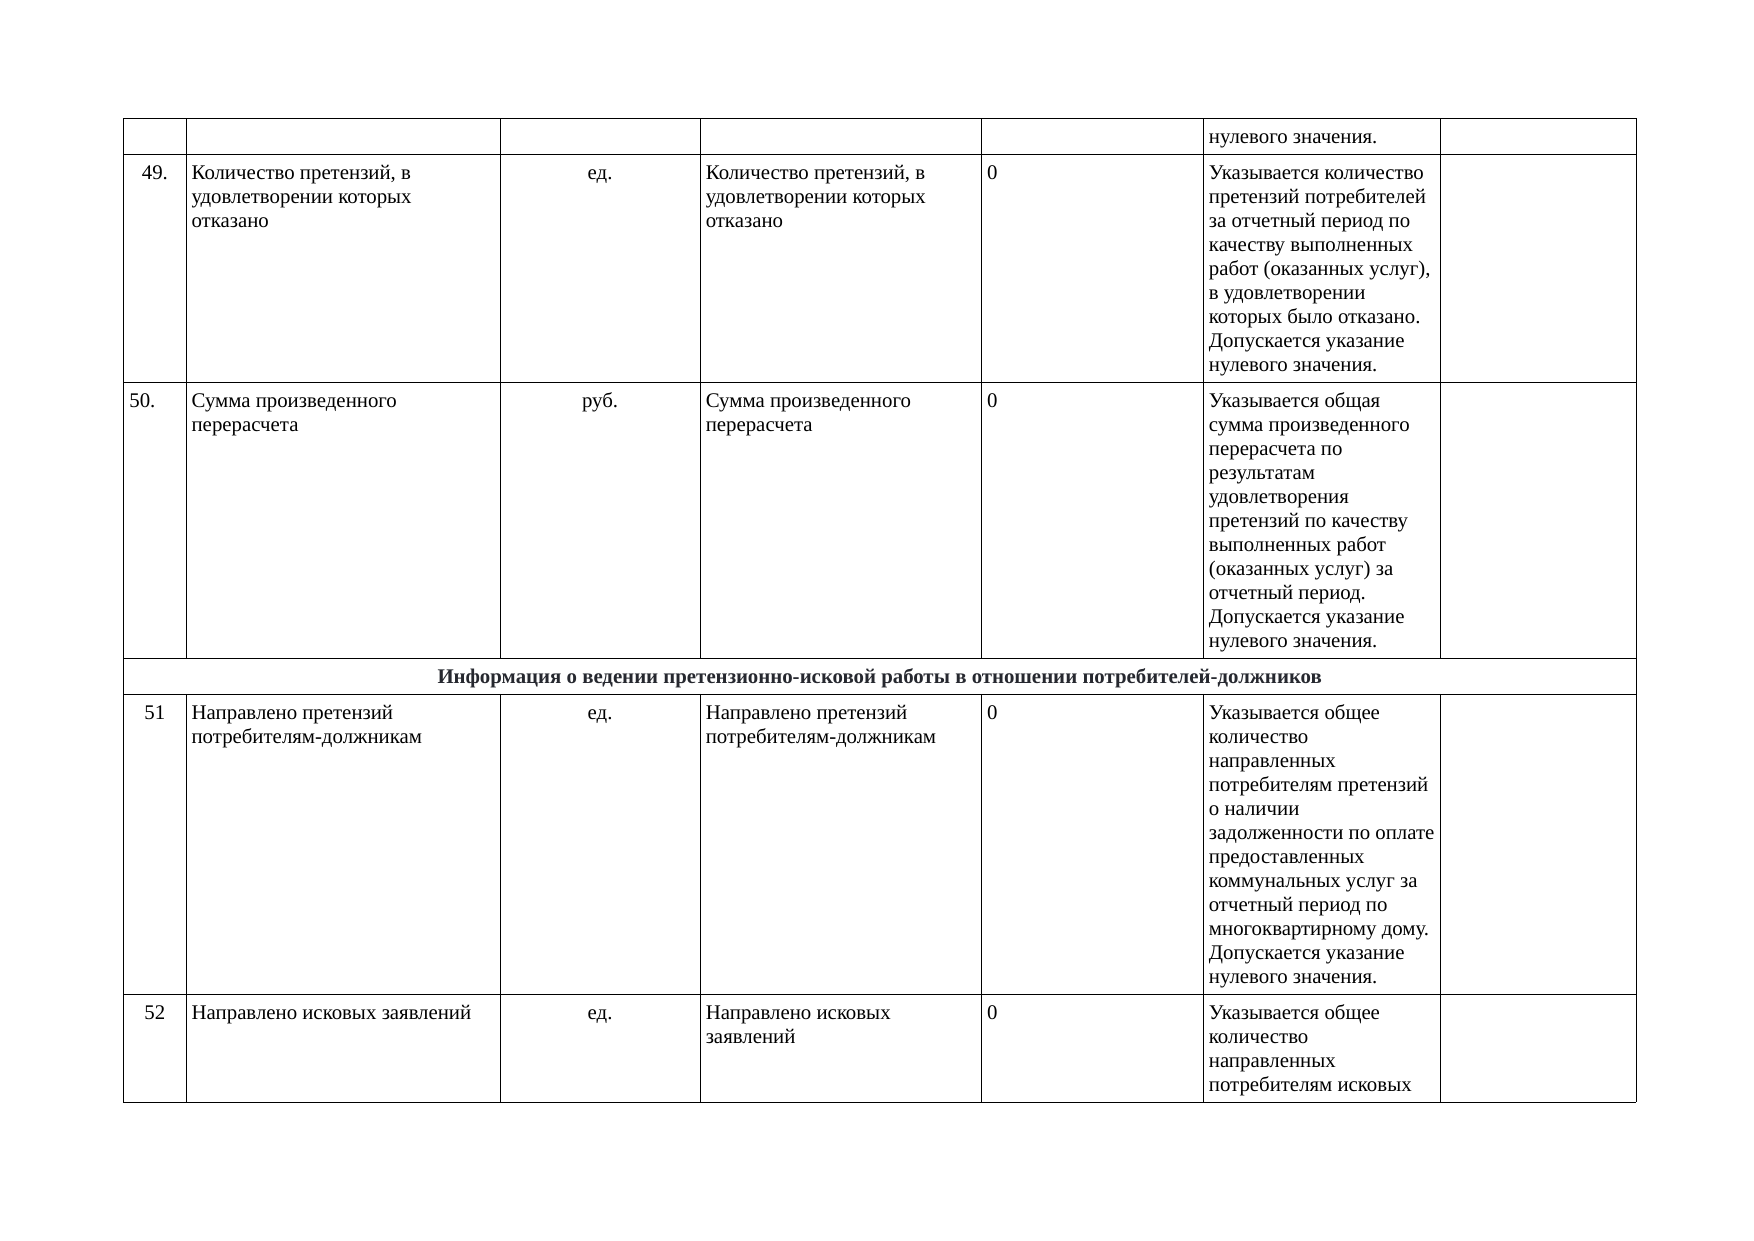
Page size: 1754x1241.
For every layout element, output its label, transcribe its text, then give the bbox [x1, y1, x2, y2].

table_cell 0 [982, 155, 1203, 382]
table_cell 49. [124, 155, 186, 382]
table_cell ед. [501, 695, 700, 994]
table_cell руб. [501, 383, 700, 658]
table_cell [501, 119, 700, 154]
table_cell 51 [124, 695, 186, 994]
table_cell Указывается общее количество направленных потребителям исковых [1204, 995, 1440, 1102]
table_cell Информация о ведении претензионно-исковой работы в отношении потребителей-должников [124, 659, 1636, 694]
table_cell Указывается количество претензий потребителей за отчетный период по качеству выполненных работ (оказанных услуг), в удовлетворении которых было отказано. Допускается указание нулевого значения. [1204, 155, 1440, 382]
table_cell [1441, 995, 1636, 1102]
table_cell Количество претензий, в удовлетворении которых отказано [187, 155, 500, 382]
table_cell [187, 119, 500, 154]
table_cell 0 [982, 383, 1203, 658]
table_cell 52 [124, 995, 186, 1102]
table_cell [1441, 119, 1636, 154]
table_cell Направлено претензий потребителям-должникам [187, 695, 500, 994]
table_cell [701, 119, 981, 154]
table_cell [1441, 383, 1636, 658]
table_cell Сумма произведенного перерасчета [187, 383, 500, 658]
table_cell 0 [982, 995, 1203, 1102]
table_cell нулевого значения. [1204, 119, 1440, 154]
table_cell 0 [982, 695, 1203, 994]
table_cell ед. [501, 995, 700, 1102]
table_cell [1441, 695, 1636, 994]
table_cell [1441, 155, 1636, 382]
table_cell Направлено исковых заявлений [701, 995, 981, 1102]
table_cell Указывается общая сумма произведенного перерасчета по результатам удовлетворения претензий по качеству выполненных работ (оказанных услуг) за отчетный период. Допускается указание нулевого значения. [1204, 383, 1440, 658]
table_cell [124, 119, 186, 154]
table_cell 50. [124, 383, 186, 658]
table_cell Сумма произведенного перерасчета [701, 383, 981, 658]
table_cell Количество претензий, в удовлетворении которых отказано [701, 155, 981, 382]
table_cell [982, 119, 1203, 154]
table_cell Направлено претензий потребителям-должникам [701, 695, 981, 994]
table_cell Направлено исковых заявлений [187, 995, 500, 1102]
table_cell ед. [501, 155, 700, 382]
table_cell Указывается общее количество направленных потребителям претензий о наличии задолженности по оплате предоставленных коммунальных услуг за отчетный период по многоквартирному дому. Допускается указание нулевого значения. [1204, 695, 1440, 994]
